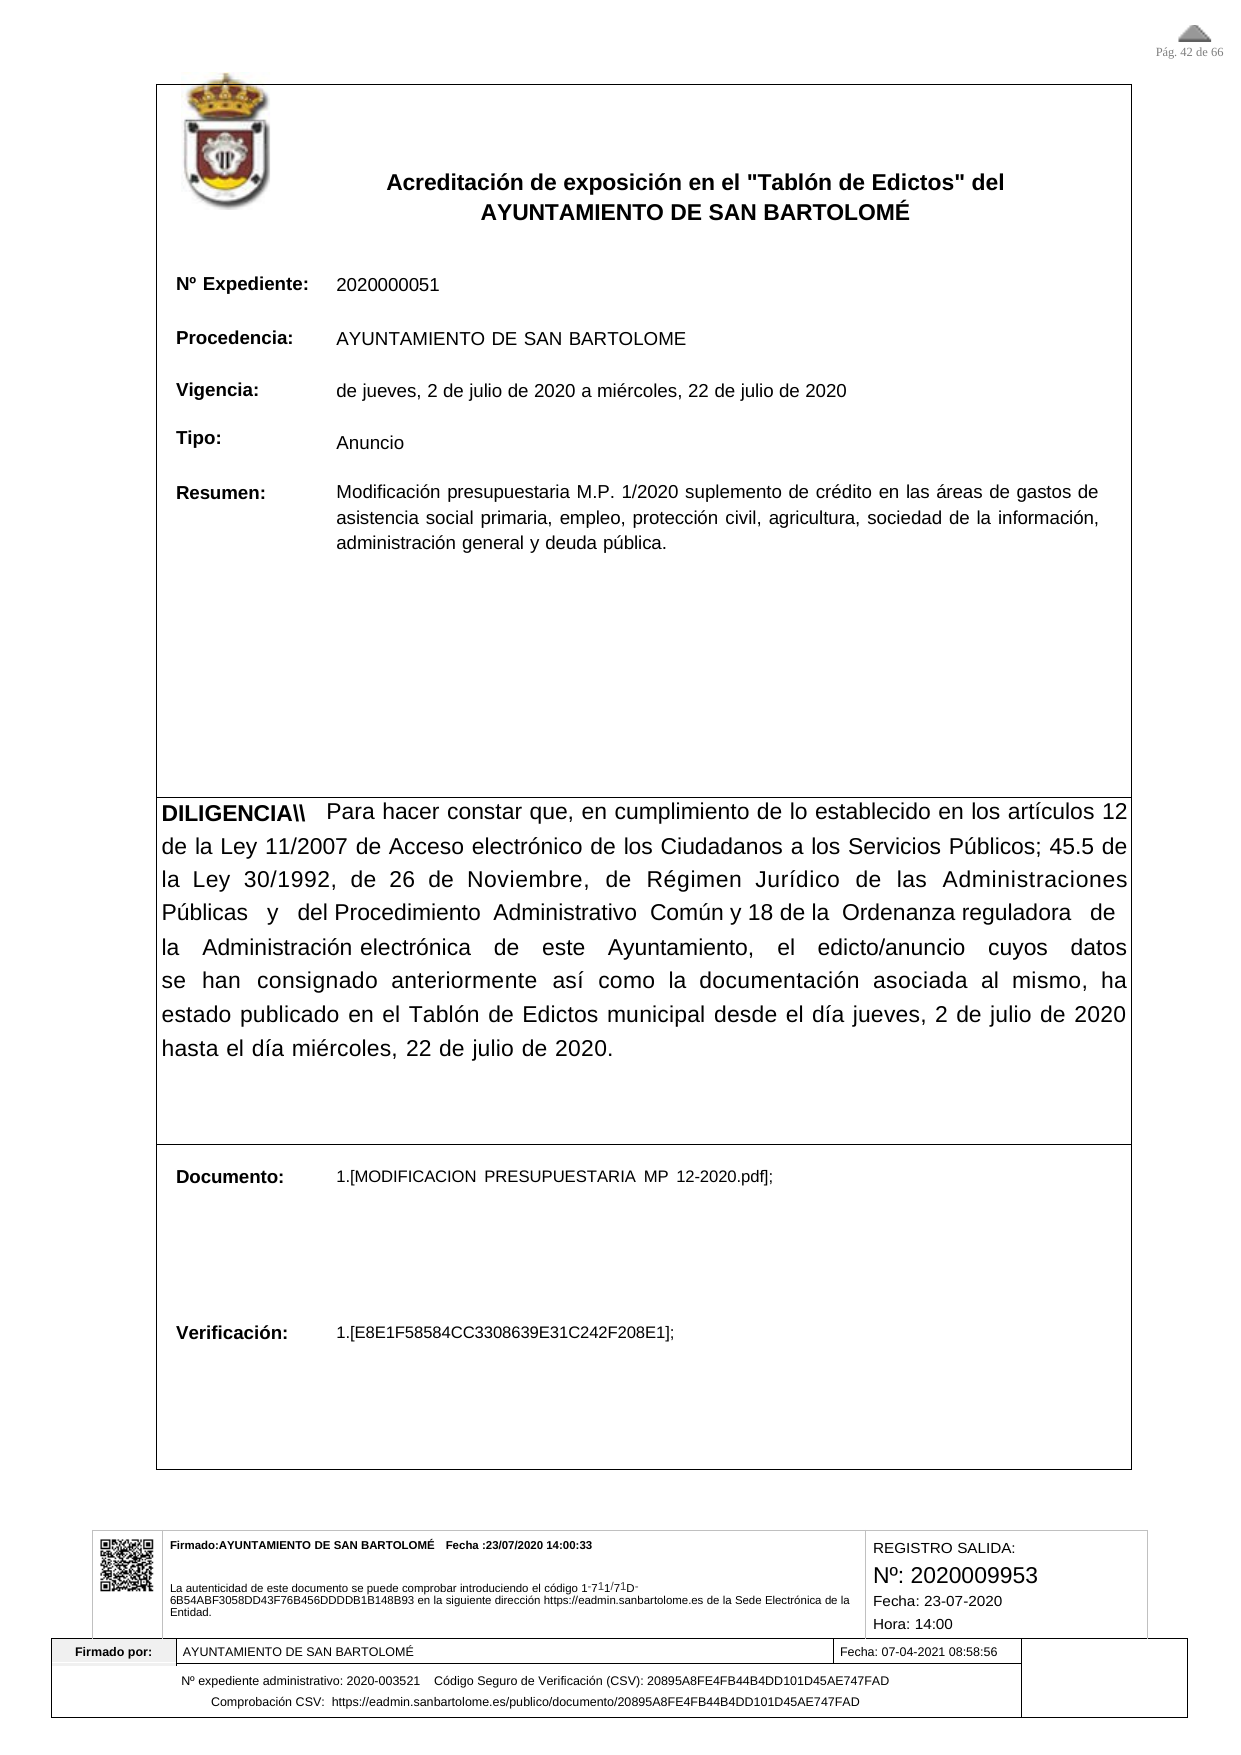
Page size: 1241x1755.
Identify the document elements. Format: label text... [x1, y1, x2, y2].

table_header [1148, 1530, 1188, 1638]
table_cell Fecha: 07-04-2021 08:58:56 [834, 1639, 1021, 1662]
table_cell Firmado por: [52, 1639, 176, 1662]
table_cell Documento: 1.[MODIFICACION PRESUPUESTARIA MP 12-2020.pdf]; Verificación: 1.[E8E1F58584CC3308639E31C242F208E1]; [157, 1145, 1131, 1469]
table_cell [1022, 1639, 1187, 1717]
table_cell DILIGENCIA\\ Para hacer constar que, en cumplimiento de lo establecido en los artículos 12 de la Ley 11/2007 de Acceso electrónico de los Ciudadanos a los Servicios Públicos; 45.5 de la Ley 30/1992, de 26 de Noviembre, de Régimen Jurídico de las Administraciones Públicas y del Procedimiento Administrativo Común y 18 de la Ordenanza reguladora de la Administración electrónica de este Ayuntamiento, el edicto/anuncio cuyos datos se han consignado anteriormente así como la documentación asociada al mismo, ha estado publicado en el Tablón de Edictos municipal desde el día jueves, 2 de julio de 2020 hasta el día miércoles, 22 de julio de 2020. [157, 798, 1131, 1144]
table_header REGISTRO SALIDA: Nº: 2020009953 Fecha: 23-07-2020 Hora: 14:00 [866, 1531, 1147, 1638]
table_header Firmado:AYUNTAMIENTO DE SAN BARTOLOMÉ Fecha :23/07/2020 14:00:33 La autenticidad de este documento se puede comprobar introduciendo el código 1-711/71D-6B54ABF3058DD43F76B456DDDDB1B148B93 en la siguiente dirección https://eadmin.sanbartolome.es de la Sede Electrónica de la Entidad. [163, 1531, 865, 1638]
table_header Acreditación de exposición en el "Tablón de Edictos" del AYUNTAMIENTO DE SAN BARTOLOMÉ Nº Expediente: 2020000051 Procedencia: AYUNTAMIENTO DE SAN BARTOLOME Vigencia: de jueves, 2 de julio de 2020 a miércoles, 22 de julio de 2020 Tipo: Anuncio Resumen: Modificación presupuestaria M.P. 1/2020 suplemento de crédito en las áreas de gastos de asistencia social primaria, empleo, protección civil, agricultura, sociedad de la información, administración general y deuda pública. [157, 85, 1131, 797]
table_header [52, 1530, 92, 1638]
table_header [93, 1531, 162, 1638]
table_cell AYUNTAMIENTO DE SAN BARTOLOMÉ [177, 1639, 833, 1662]
table_cell Nº expediente administrativo: 2020-003521 Código Seguro de Verificación (CSV): 20895A8FE4FB44B4DD101D45AE747FAD Comprobación CSV: https://eadmin.sanbartolome.es/publico/documento/20895A8FE4FB44B4DD101D45AE747FAD [52, 1664, 1021, 1717]
